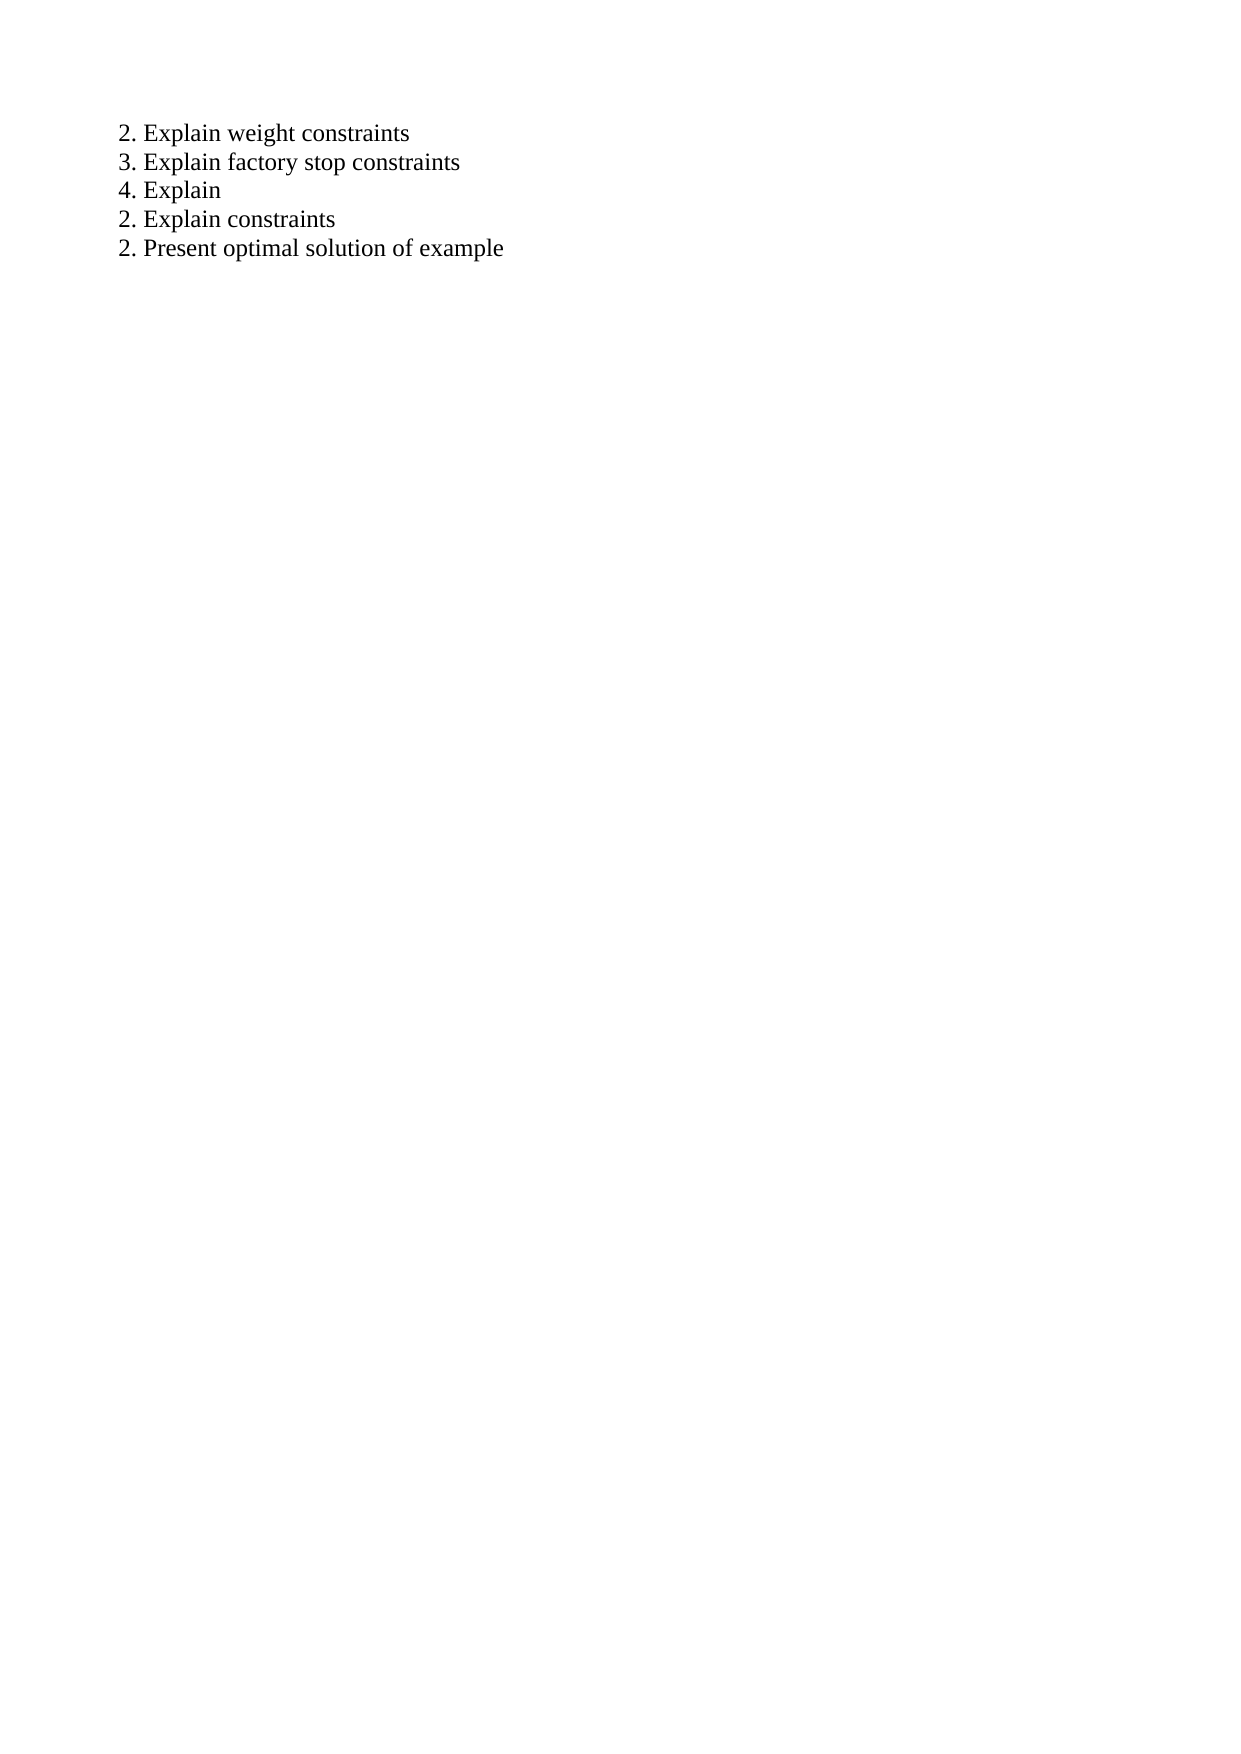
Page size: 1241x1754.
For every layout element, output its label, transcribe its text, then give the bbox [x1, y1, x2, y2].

text 3. Explain factory stop constraints [118, 147, 1122, 176]
text 2. Present optimal solution of example [118, 233, 1122, 262]
text 2. Explain constraints [118, 204, 1122, 233]
text 4. Explain [118, 176, 1122, 204]
text 2. Explain weight constraints [118, 118, 1122, 147]
